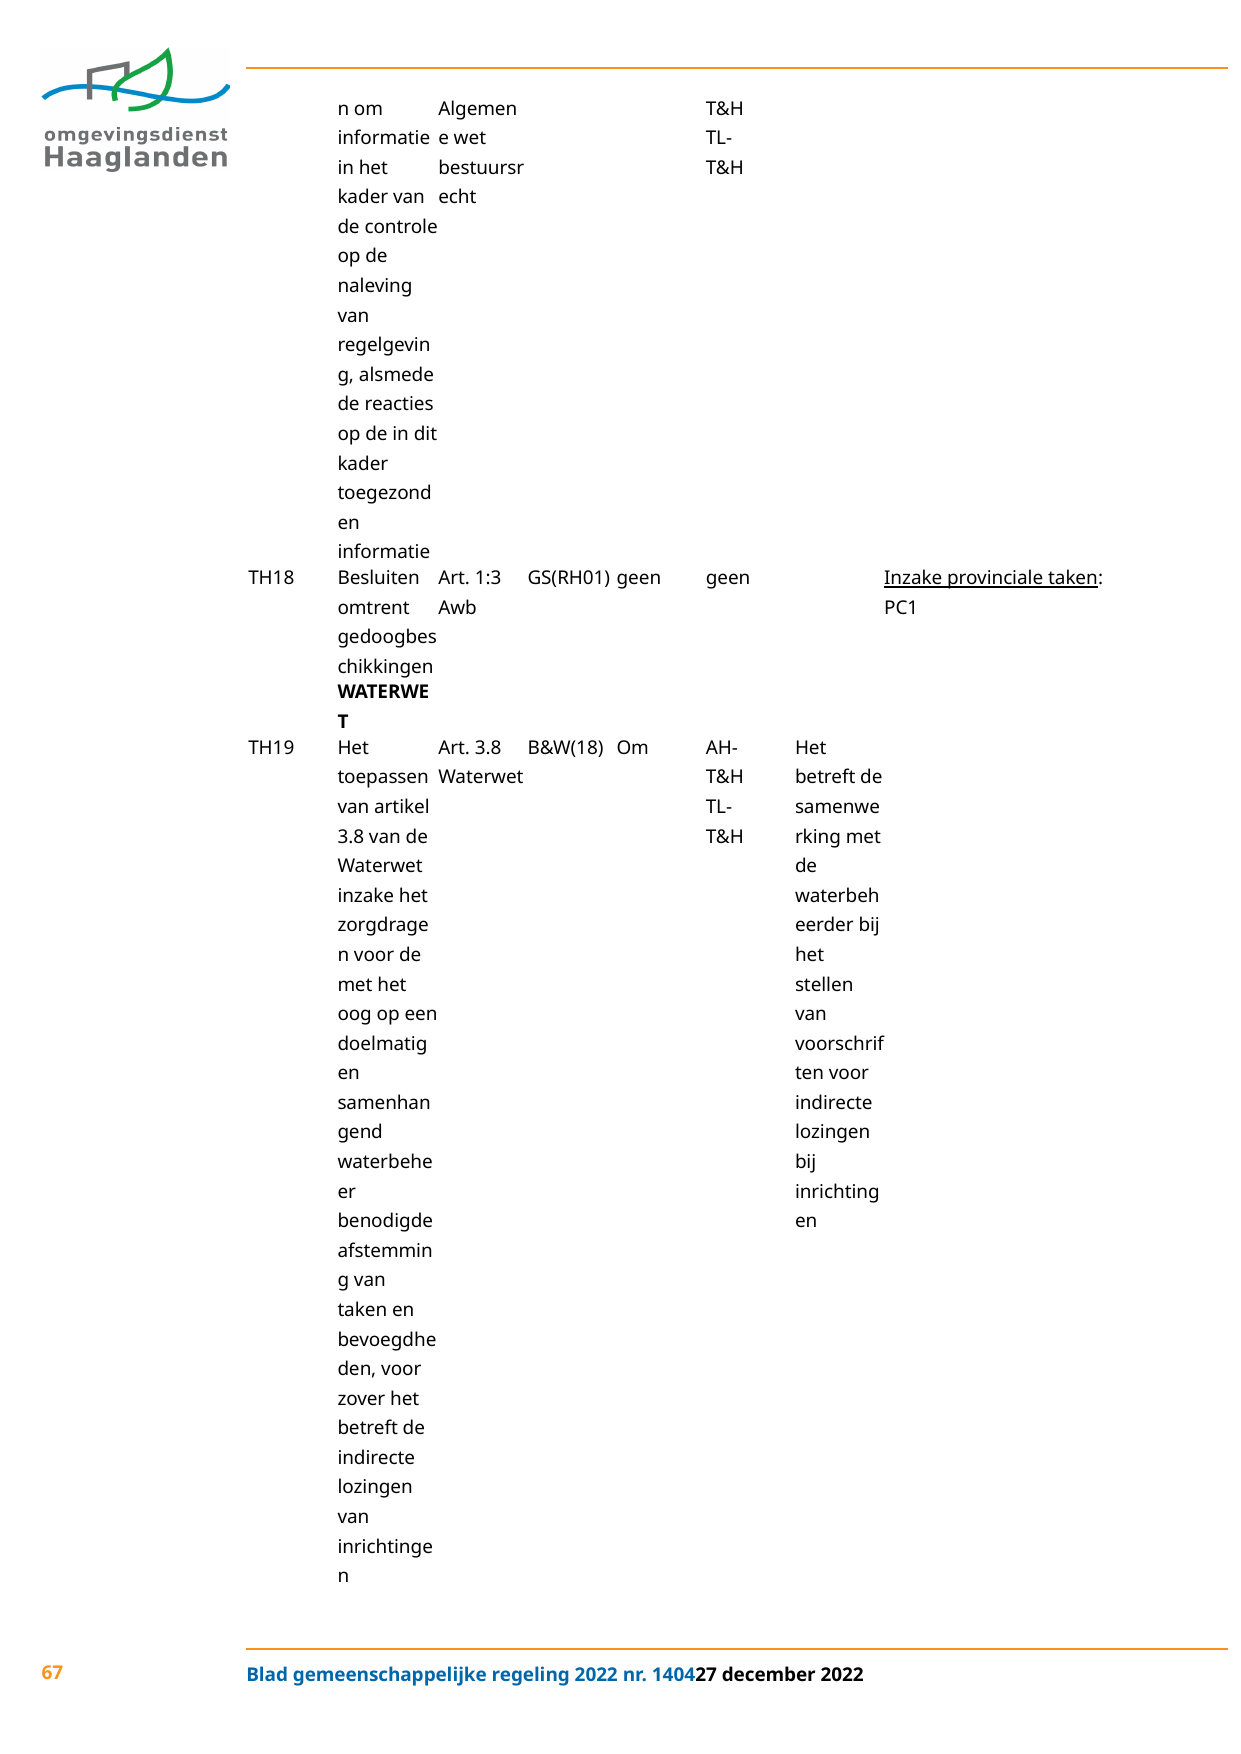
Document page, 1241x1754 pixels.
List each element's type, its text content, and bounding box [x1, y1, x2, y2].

table_cell TH19 [248, 734, 337, 1588]
table_cell [884, 734, 1152, 1588]
table_cell [884, 95, 1152, 564]
table_cell [527, 679, 616, 734]
picture [41, 47, 231, 172]
table_cell T&H TL- T&H [706, 95, 795, 564]
table_cell AH- T&H TL- T&H [706, 734, 795, 1588]
table_cell GS(RH01) [527, 564, 616, 679]
table_cell B&W(18) [527, 734, 616, 1588]
table_cell geen [616, 564, 706, 679]
table_cell Besluiten omtrent gedoogbeschikkingen [337, 564, 438, 679]
table_cell Inzake provinciale taken: PC1 [884, 564, 1152, 679]
table_cell geen [706, 564, 795, 679]
table_cell Om [616, 734, 706, 1588]
table_cell Art. 1:3 Awb [438, 564, 527, 679]
table_cell Art. 3.8 Waterwet [438, 734, 527, 1588]
table_cell [616, 95, 706, 564]
table_cell [248, 679, 337, 734]
table_cell [795, 679, 884, 734]
table_cell [884, 679, 1152, 734]
table_cell n om informatie in het kader van de controle op de naleving van regelgeving, alsmede de reacties op de in dit kader toegezonden informatie [337, 95, 438, 564]
table_cell Algemene wet bestuursrecht [438, 95, 527, 564]
table_cell Het toepassen van artikel 3.8 van de Waterwet inzake het zorgdragen voor de met het oog op een doelmatig en samenhangend waterbeheer benodigde afstemming van taken en bevoegdheden, voor zover het betreft de indirecte lozingen van inrichtingen [337, 734, 438, 1588]
table_cell [795, 95, 884, 564]
table_cell Het betreft de samenwerking met de waterbeheerder bij het stellen van voorschriften voor indirecte lozingen bij inrichtingen [795, 734, 884, 1588]
table_cell [706, 679, 795, 734]
table_cell [438, 679, 527, 734]
table_cell [248, 95, 337, 564]
table_cell [527, 95, 616, 564]
table_cell TH18 [248, 564, 337, 679]
table_cell WATERWET [337, 679, 438, 734]
table_cell [795, 564, 884, 679]
table_cell [616, 679, 706, 734]
